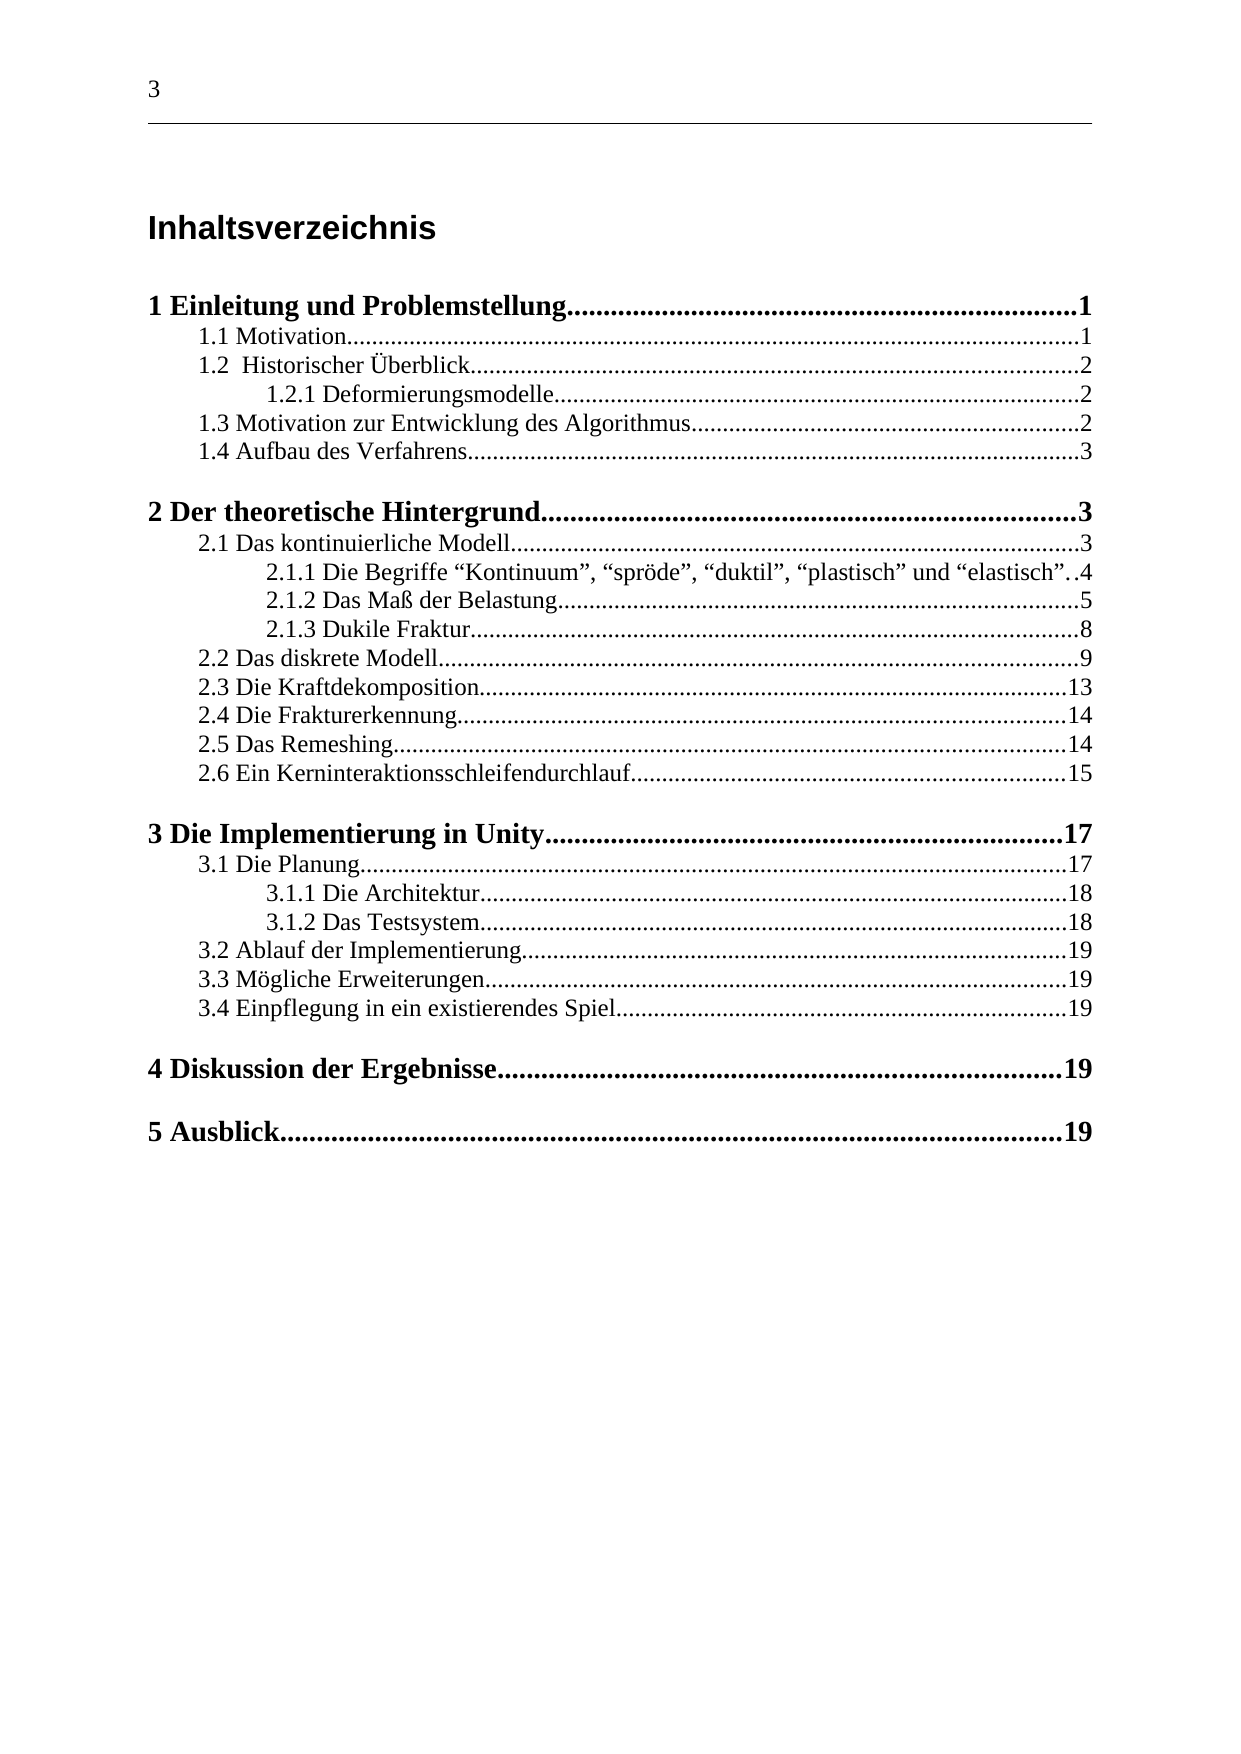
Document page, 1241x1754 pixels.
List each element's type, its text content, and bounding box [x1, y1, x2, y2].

text 1.3 Motivation zur Entwicklung des Algorithmus 2 [198, 408, 1092, 436]
text 3 Die Implementierung in Unity 17 [148, 816, 1092, 849]
text 3.2 Ablauf der Implementierung 19 [198, 936, 1092, 964]
text 3.1 Die Planung 17 [198, 849, 1092, 878]
text 2.1 Das kontinuierliche Modell 3 [198, 528, 1092, 557]
text 2.6 Ein Kerninteraktionsschleifendurchlauf 15 [198, 758, 1092, 787]
text 1 Einleitung und Problemstellung 1 [148, 288, 1092, 321]
text 2.1.3 Dukile Fraktur 8 [266, 614, 1092, 643]
text 3.1.1 Die Architektur 18 [266, 878, 1092, 907]
text 3.1.2 Das Testsystem 18 [266, 907, 1092, 936]
text 5 Ausblick 19 [148, 1114, 1092, 1147]
subtitle Inhaltsverzeichnis [148, 208, 1092, 246]
text 1.2.1 Deformierungsmodelle 2 [266, 379, 1092, 408]
text 2.2 Das diskrete Modell 9 [198, 643, 1092, 672]
text 1.2 Historischer Überblick 2 [198, 350, 1092, 379]
text 1.1 Motivation 1 [198, 321, 1092, 350]
text 2.1.2 Das Maß der Belastung 5 [266, 585, 1092, 614]
text 3.3 Mögliche Erweiterungen 19 [198, 964, 1092, 993]
text 1.4 Aufbau des Verfahrens 3 [198, 436, 1092, 465]
text 2 Der theoretische Hintergrund 3 [148, 494, 1092, 528]
text 2.1.1 Die Begriffe “Kontinuum”, “spröde”, “duktil”, “plastisch” und “elastisch” 4 [266, 557, 1092, 585]
text 2.4 Die Frakturerkennung 14 [198, 700, 1092, 729]
text 2.5 Das Remeshing 14 [198, 729, 1092, 758]
text 4 Diskussion der Ergebnisse 19 [148, 1051, 1092, 1084]
text 2.3 Die Kraftdekomposition 13 [198, 672, 1092, 700]
text 3.4 Einpflegung in ein existierendes Spiel 19 [198, 993, 1092, 1022]
